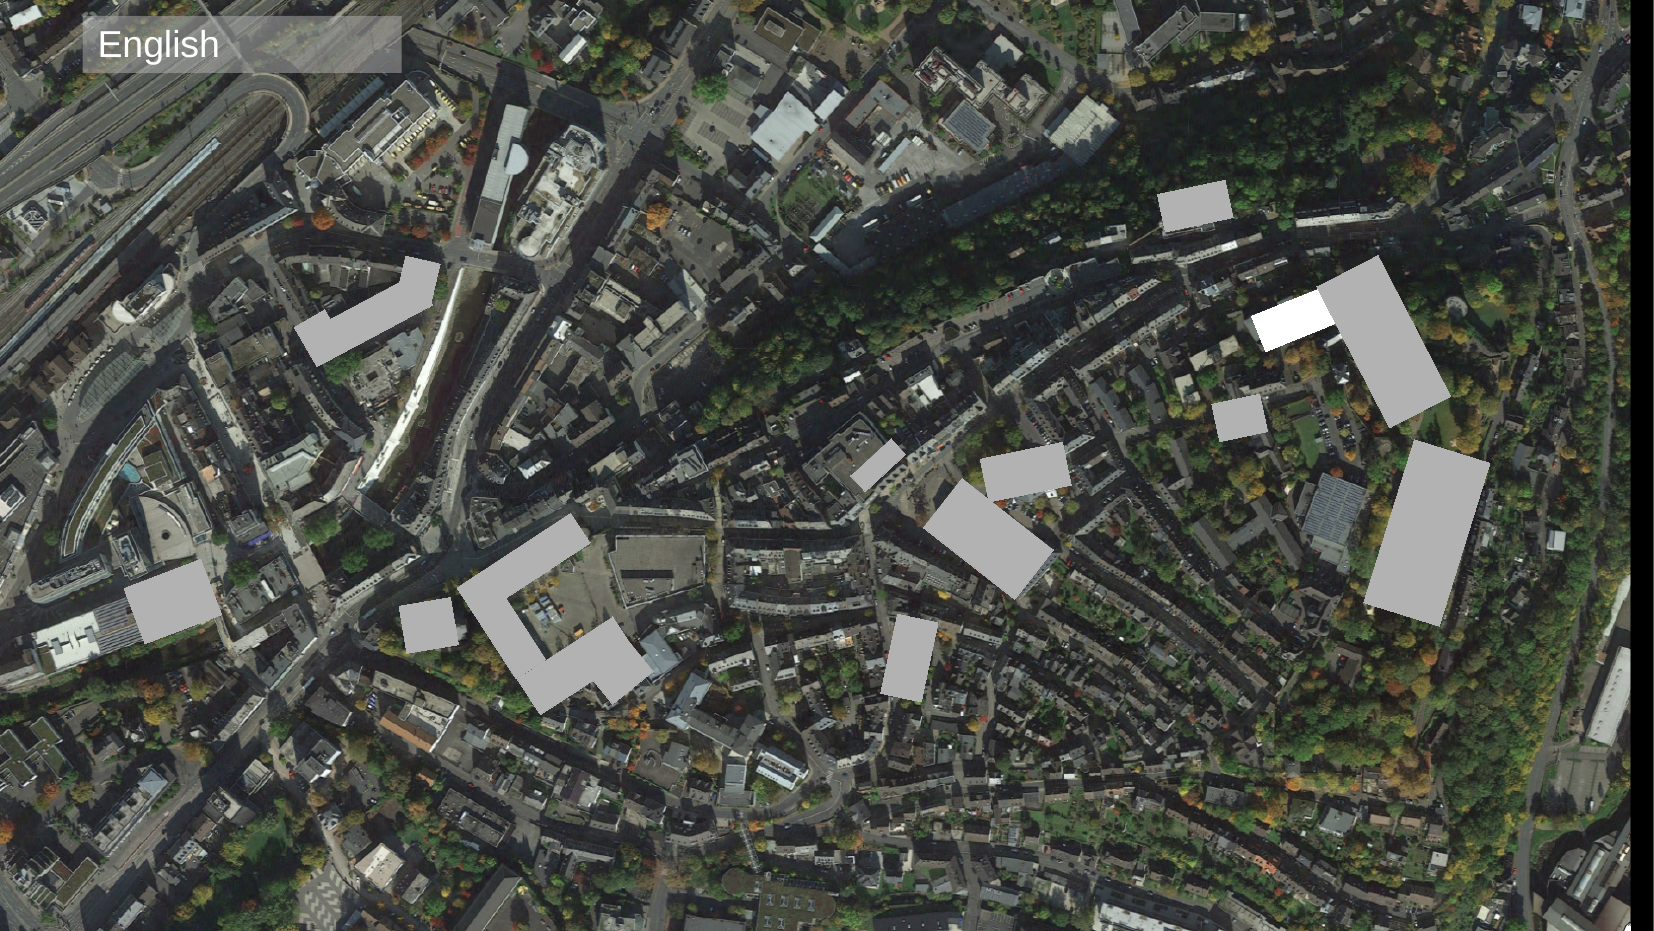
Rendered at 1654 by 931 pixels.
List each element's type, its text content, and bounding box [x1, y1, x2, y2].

text_box [1251, 255, 1451, 428]
picture [0, 0, 1654, 931]
text_box [1363, 439, 1490, 627]
text_box [294, 256, 441, 367]
text_box [399, 597, 459, 654]
text_box English [82, 15, 402, 73]
text_box [124, 559, 222, 644]
text_box [923, 442, 1072, 600]
text_box [1157, 180, 1234, 232]
text_box [457, 513, 654, 715]
text_box [1211, 394, 1268, 442]
text_box [880, 614, 938, 702]
text_box [850, 438, 906, 492]
